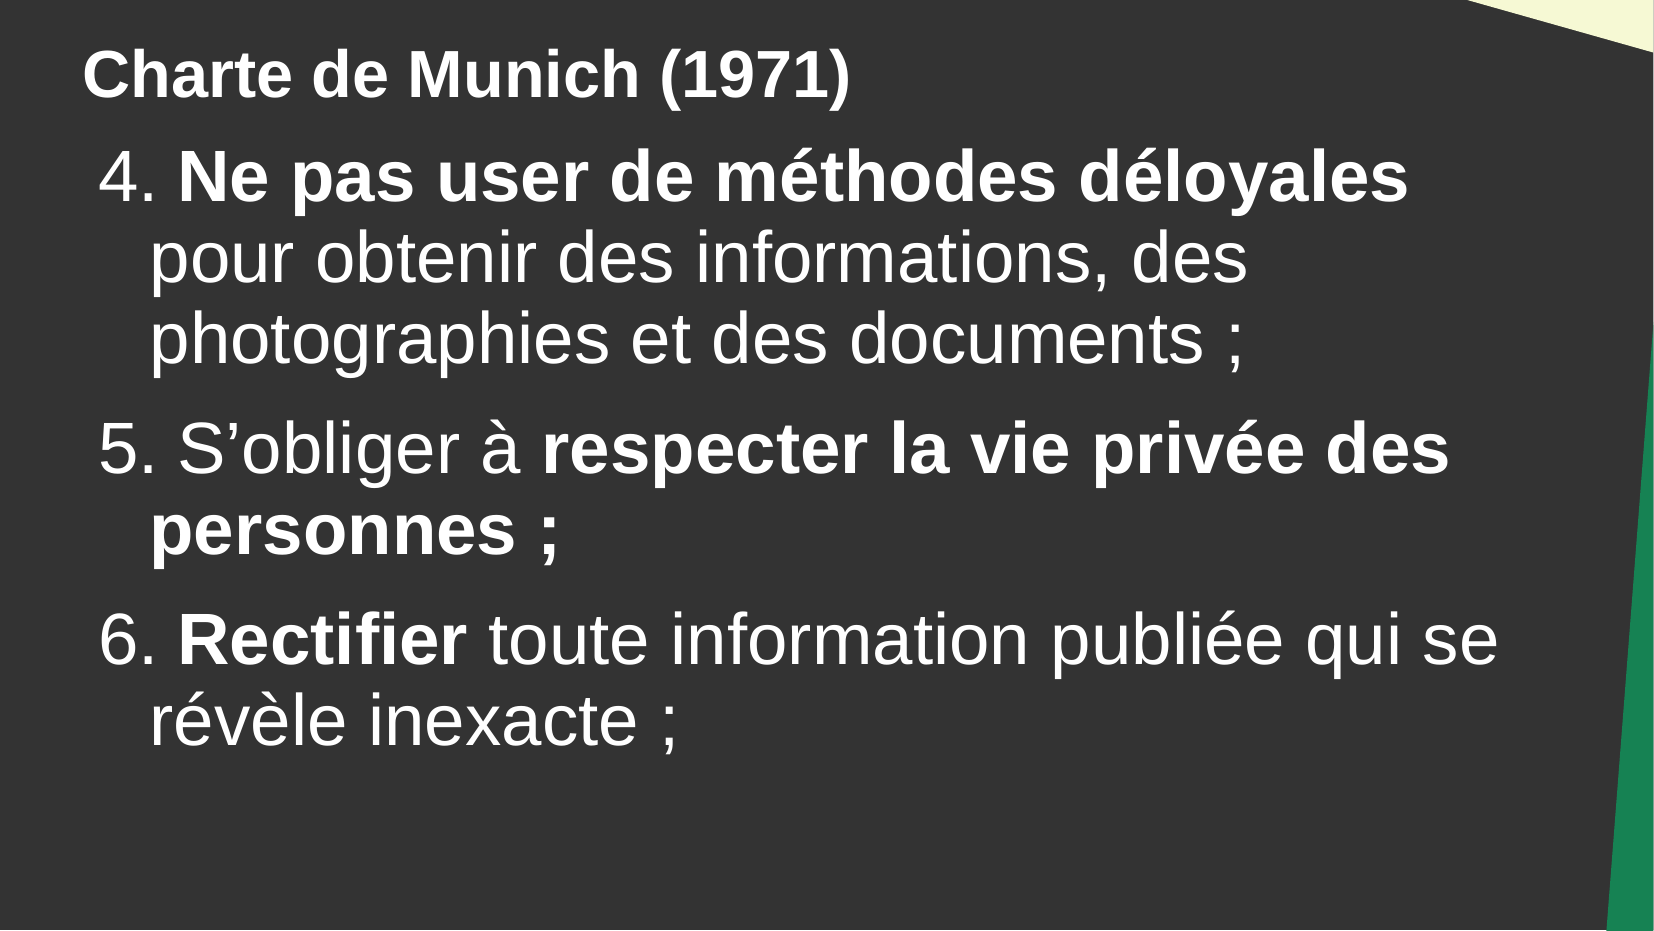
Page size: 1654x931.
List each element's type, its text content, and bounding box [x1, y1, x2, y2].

text_box [1467, 0, 1654, 53]
text_box [1606, 315, 1654, 931]
list Ne pas user de méthodes déloyales pour obtenir des informations, des photographies et des documents ; S’obliger à respecter la vie privée des personnes ; Rectifier toute information publiée qui se révèle inexacte ; [80, 135, 1560, 762]
title Charte de Munich (1971) [82, 37, 1571, 122]
